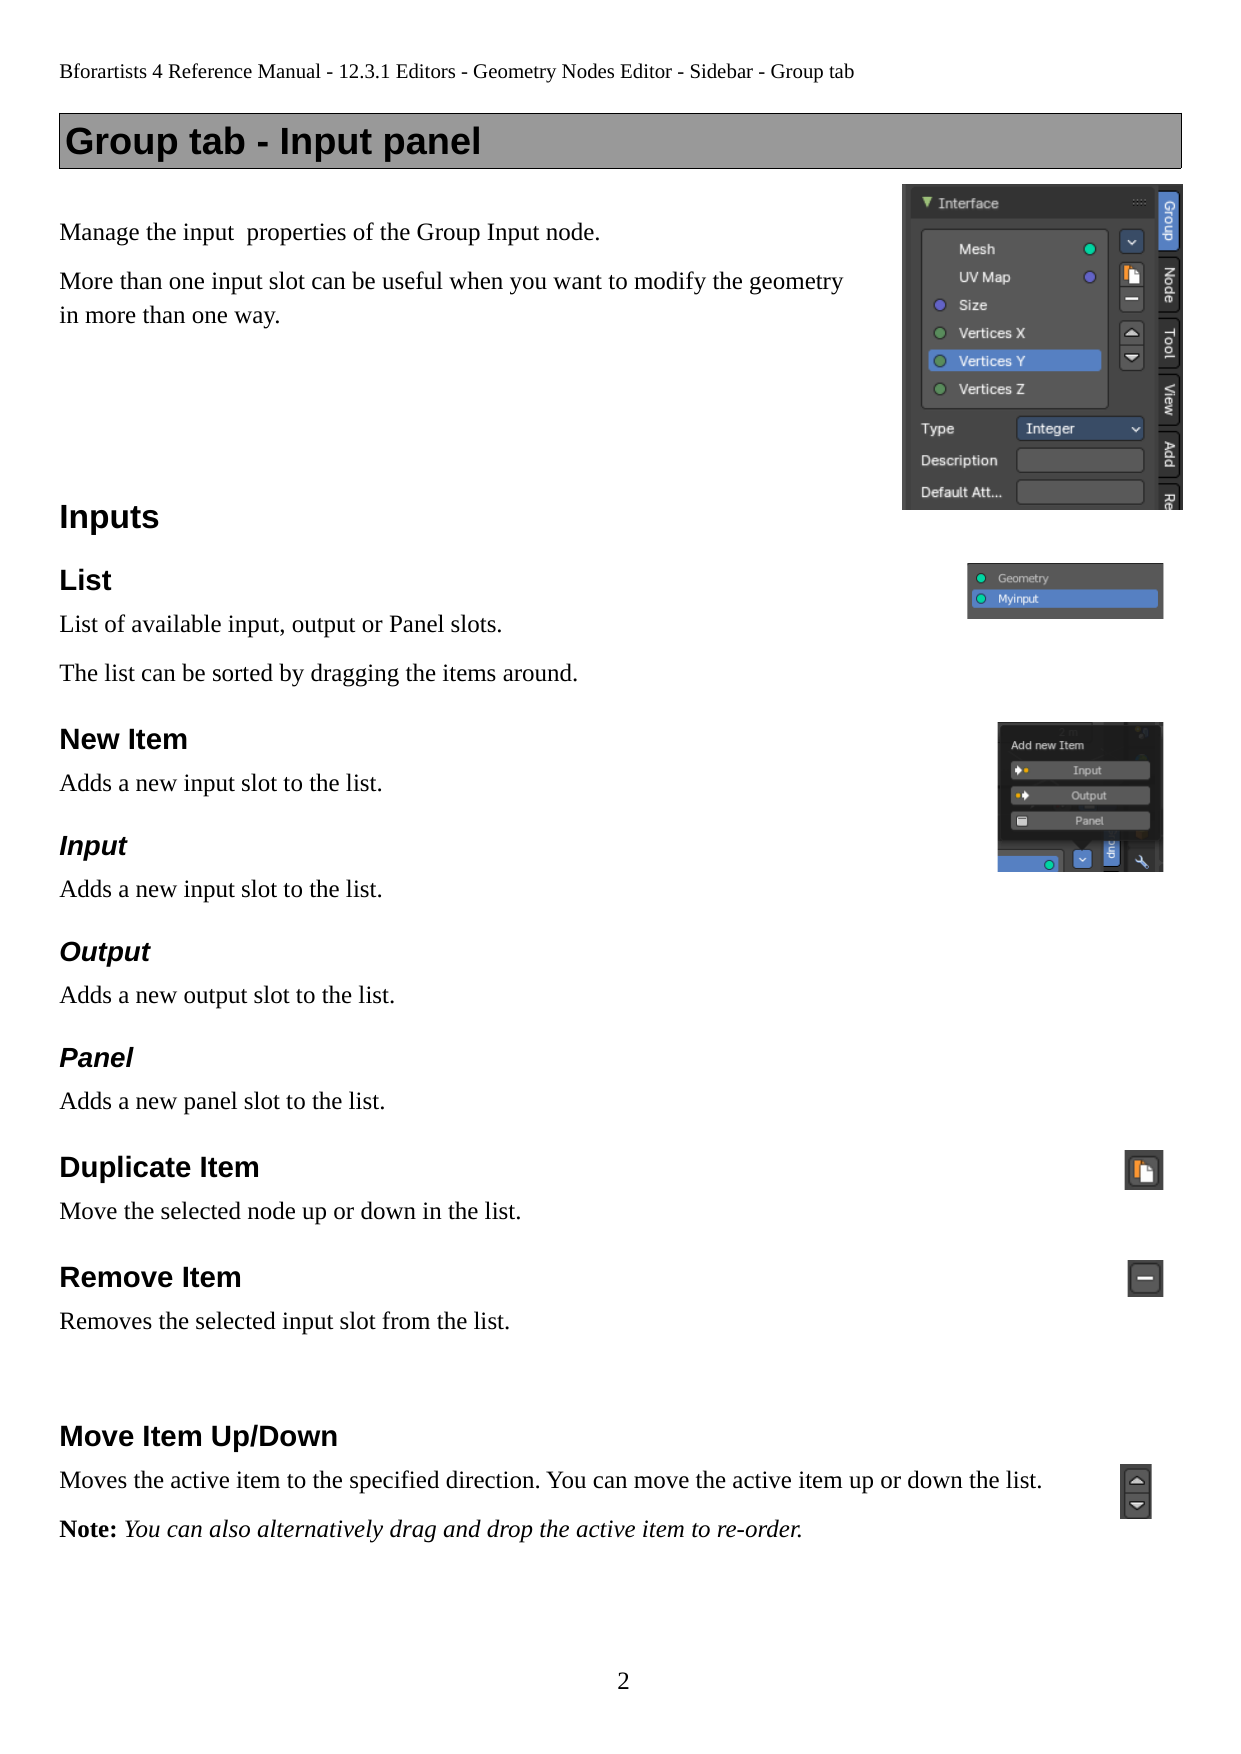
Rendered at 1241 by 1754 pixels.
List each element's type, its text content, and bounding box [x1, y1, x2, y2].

subtitle [1164, 1150, 1181, 1183]
subtitle List [59, 563, 967, 597]
text List of available input, output or Panel slots. [59, 609, 1181, 638]
picture [997, 722, 1164, 872]
picture [1127, 1260, 1164, 1297]
subtitle [1164, 830, 1181, 862]
table_header Group tab - Input panel [60, 114, 1181, 168]
text Note: You can also alternatively drag and drop the active item to re-order. [59, 1514, 1181, 1543]
subtitle Output [59, 936, 1181, 968]
text Moves the active item to the specified direction. You can move the active item up or down the list. [59, 1465, 1120, 1493]
text Move the selected node up or down in the list. [59, 1196, 1181, 1225]
picture [1120, 1464, 1152, 1519]
text Adds a new input slot to the list. [59, 874, 1181, 903]
text The list can be sorted by dragging the items around. [59, 658, 1181, 687]
text Removes the selected input slot from the list. [59, 1306, 1181, 1334]
subtitle New Item [59, 722, 997, 756]
text Manage the input properties of the Group Input node. [59, 217, 902, 246]
text Adds a new panel slot to the list. [59, 1086, 1181, 1115]
subtitle [1164, 722, 1181, 756]
picture [902, 184, 1183, 510]
subtitle Input [59, 830, 997, 862]
subtitle Panel [59, 1042, 1181, 1073]
text Adds a new output slot to the list. [59, 980, 1181, 1009]
subtitle Inputs [59, 497, 1181, 536]
subtitle Move Item Up/Down [59, 1418, 1181, 1452]
subtitle Remove Item [59, 1259, 1181, 1293]
text Adds a new input slot to the list. [59, 768, 997, 797]
subtitle [1164, 563, 1181, 597]
picture [967, 563, 1164, 619]
picture [1124, 1150, 1164, 1190]
subtitle Duplicate Item [59, 1150, 1124, 1183]
text More than one input slot can be useful when you want to modify the geometry in more than one way. [59, 266, 902, 329]
